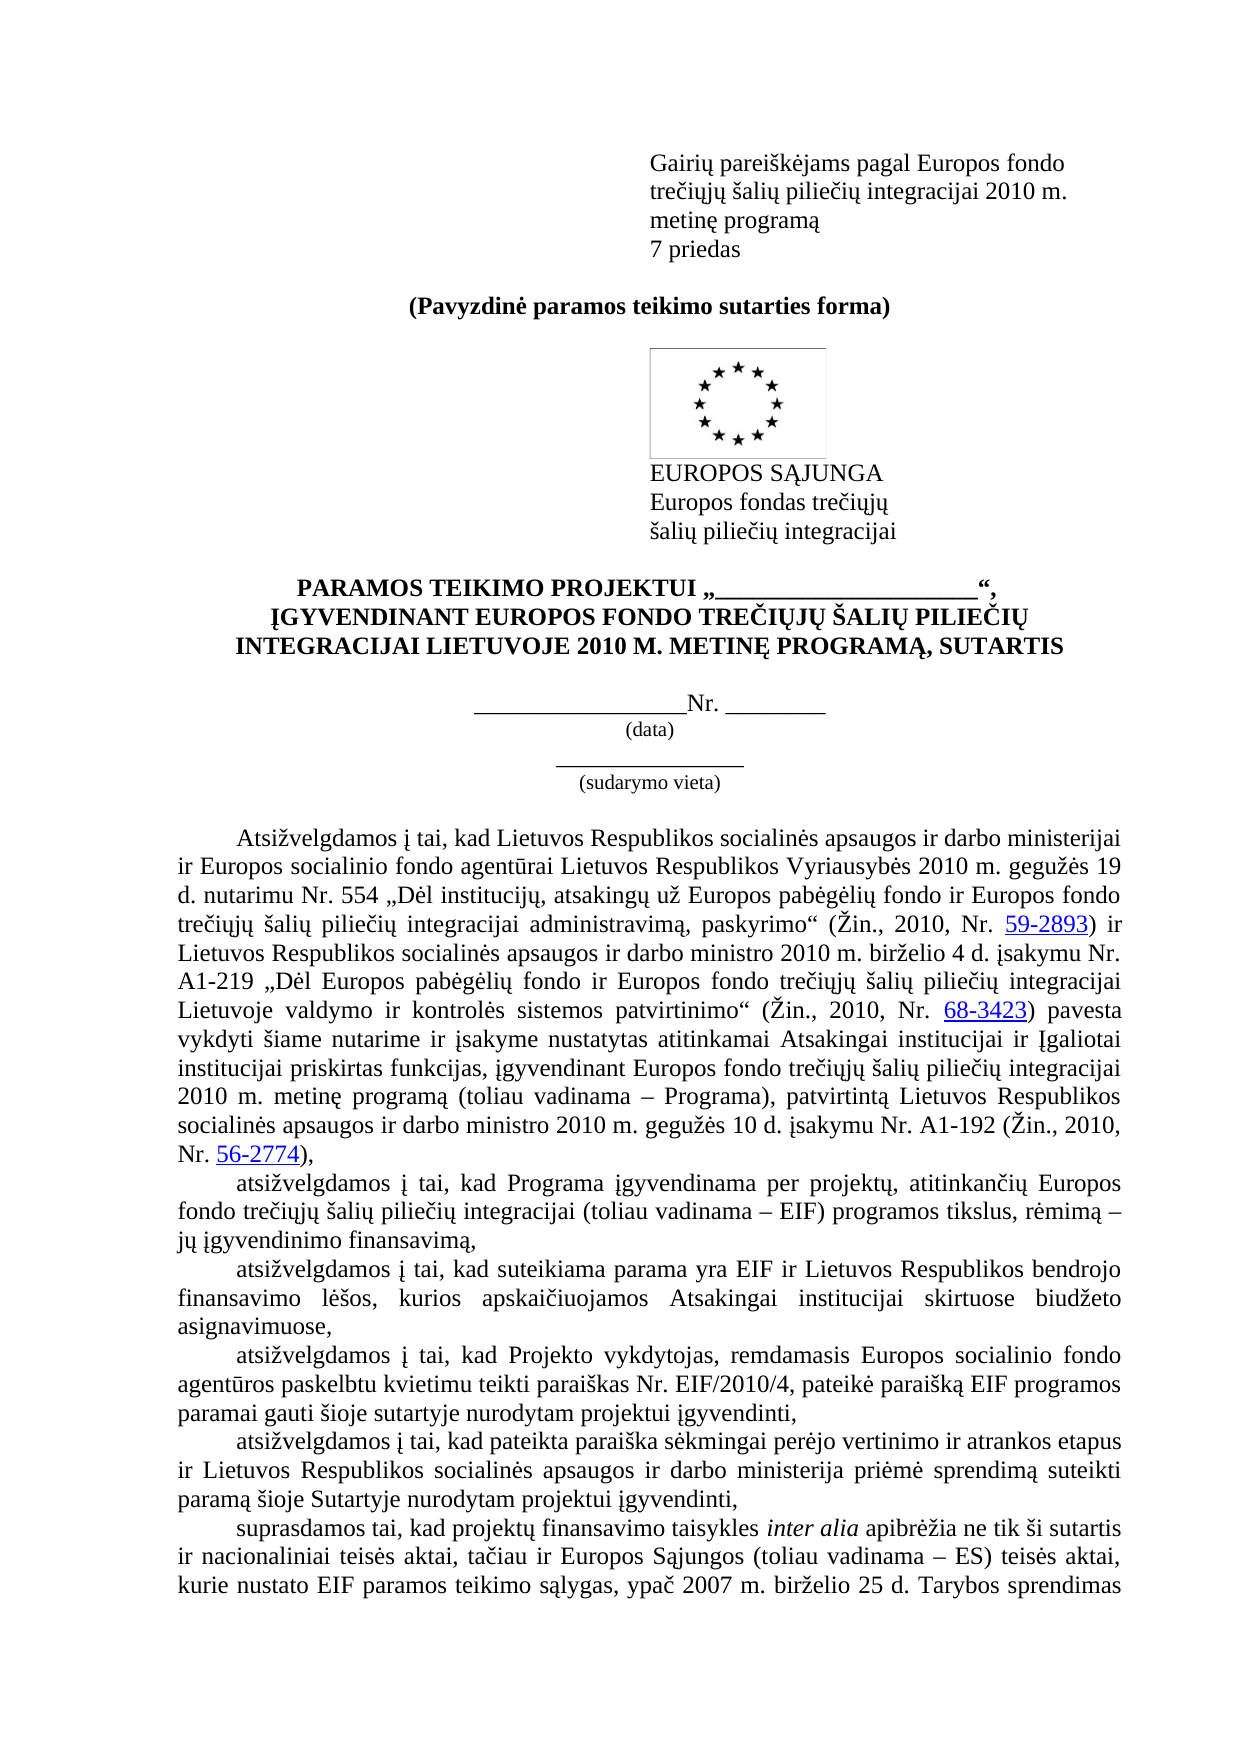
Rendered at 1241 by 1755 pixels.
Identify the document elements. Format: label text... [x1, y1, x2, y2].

text Europos fondas trečiųjų [649, 487, 1122, 516]
text _________________Nr. ________ [177, 688, 1122, 717]
text (sudarymo vieta) [177, 770, 1122, 794]
text Gairių pareiškėjams pagal Europos fondo trečiųjų šalių piliečių integracijai 2010 m. metinę programą [649, 148, 1122, 234]
text EUROPOS SĄJUNGA [649, 458, 1122, 487]
text šalių piliečių integracijai [649, 516, 1122, 544]
text (Pavyzdinė paramos teikimo sutarties forma) [177, 291, 1122, 320]
text PARAMOS TEIKIMO PROJEKTUI „_____________________“, [177, 573, 1122, 602]
text atsižvelgdamos į tai, kad Projekto vykdytojas, remdamasis Europos socialinio fondo agentūros paskelbtu kvietimu teikti paraiškas Nr. EIF/2010/4, pateikė paraišką EIF programos paramai gauti šioje sutartyje nurodytam projektui įgyvendinti, [177, 1340, 1122, 1426]
text Atsižvelgdamos į tai, kad Lietuvos Respublikos socialinės apsaugos ir darbo ministerijai ir Europos socialinio fondo agentūrai Lietuvos Respublikos Vyriausybės 2010 m. gegužės 19 d. nutarimu Nr. 554 „Dėl institucijų, atsakingų už Europos pabėgėlių fondo ir Europos fondo trečiųjų šalių piliečių integracijai administravimą, paskyrimo“ (Žin., 2010, Nr. 59-2893) ir Lietuvos Respublikos socialinės apsaugos ir darbo ministro 2010 m. birželio 4 d. įsakymu Nr. A1-219 „Dėl Europos pabėgėlių fondo ir Europos fondo trečiųjų šalių piliečių integracijai Lietuvoje valdymo ir kontrolės sistemos patvirtinimo“ (Žin., 2010, Nr. 68-3423) pavesta vykdyti šiame nutarime ir įsakyme nustatytas atitinkamai Atsakingai institucijai ir Įgaliotai institucijai priskirtas funkcijas, įgyvendinant Europos fondo trečiųjų šalių piliečių integracijai 2010 m. metinę programą (toliau vadinama – Programa), patvirtintą Lietuvos Respublikos socialinės apsaugos ir darbo ministro 2010 m. gegužės 10 d. įsakymu Nr. A1-192 (Žin., 2010, Nr. 56-2774), [177, 823, 1122, 1168]
text (data) [177, 717, 1122, 741]
text _______________ [177, 741, 1122, 770]
text 7 priedas [649, 234, 1122, 263]
text atsižvelgdamos į tai, kad suteikiama parama yra EIF ir Lietuvos Respublikos bendrojo finansavimo lėšos, kurios apskaičiuojamos Atsakingai institucijai skirtuose biudžeto asignavimuose, [177, 1254, 1122, 1340]
text suprasdamos tai, kad projektų finansavimo taisykles inter alia apibrėžia ne tik ši sutartis ir nacionaliniai teisės aktai, tačiau ir Europos Sąjungos (toliau vadinama – ES) teisės aktai, kurie nustato EIF paramos teikimo sąlygas, ypač 2007 m. birželio 25 d. Tarybos sprendimas [177, 1513, 1122, 1599]
text ĮGYVENDINANT EUROPOS FONDO TREČIŲJŲ ŠALIŲ PILIEČIŲ INTEGRACIJAI LIETUVOJE 2010 M. METINĘ PROGRAMĄ, SUTARTIS [177, 602, 1122, 659]
text atsižvelgdamos į tai, kad pateikta paraiška sėkmingai perėjo vertinimo ir atrankos etapus ir Lietuvos Respublikos socialinės apsaugos ir darbo ministerija priėmė sprendimą suteikti paramą šioje Sutartyje nurodytam projektui įgyvendinti, [177, 1426, 1122, 1513]
text atsižvelgdamos į tai, kad Programa įgyvendinama per projektų, atitinkančių Europos fondo trečiųjų šalių piliečių integracijai (toliau vadinama – EIF) programos tikslus, rėmimą – jų įgyvendinimo finansavimą, [177, 1168, 1122, 1254]
